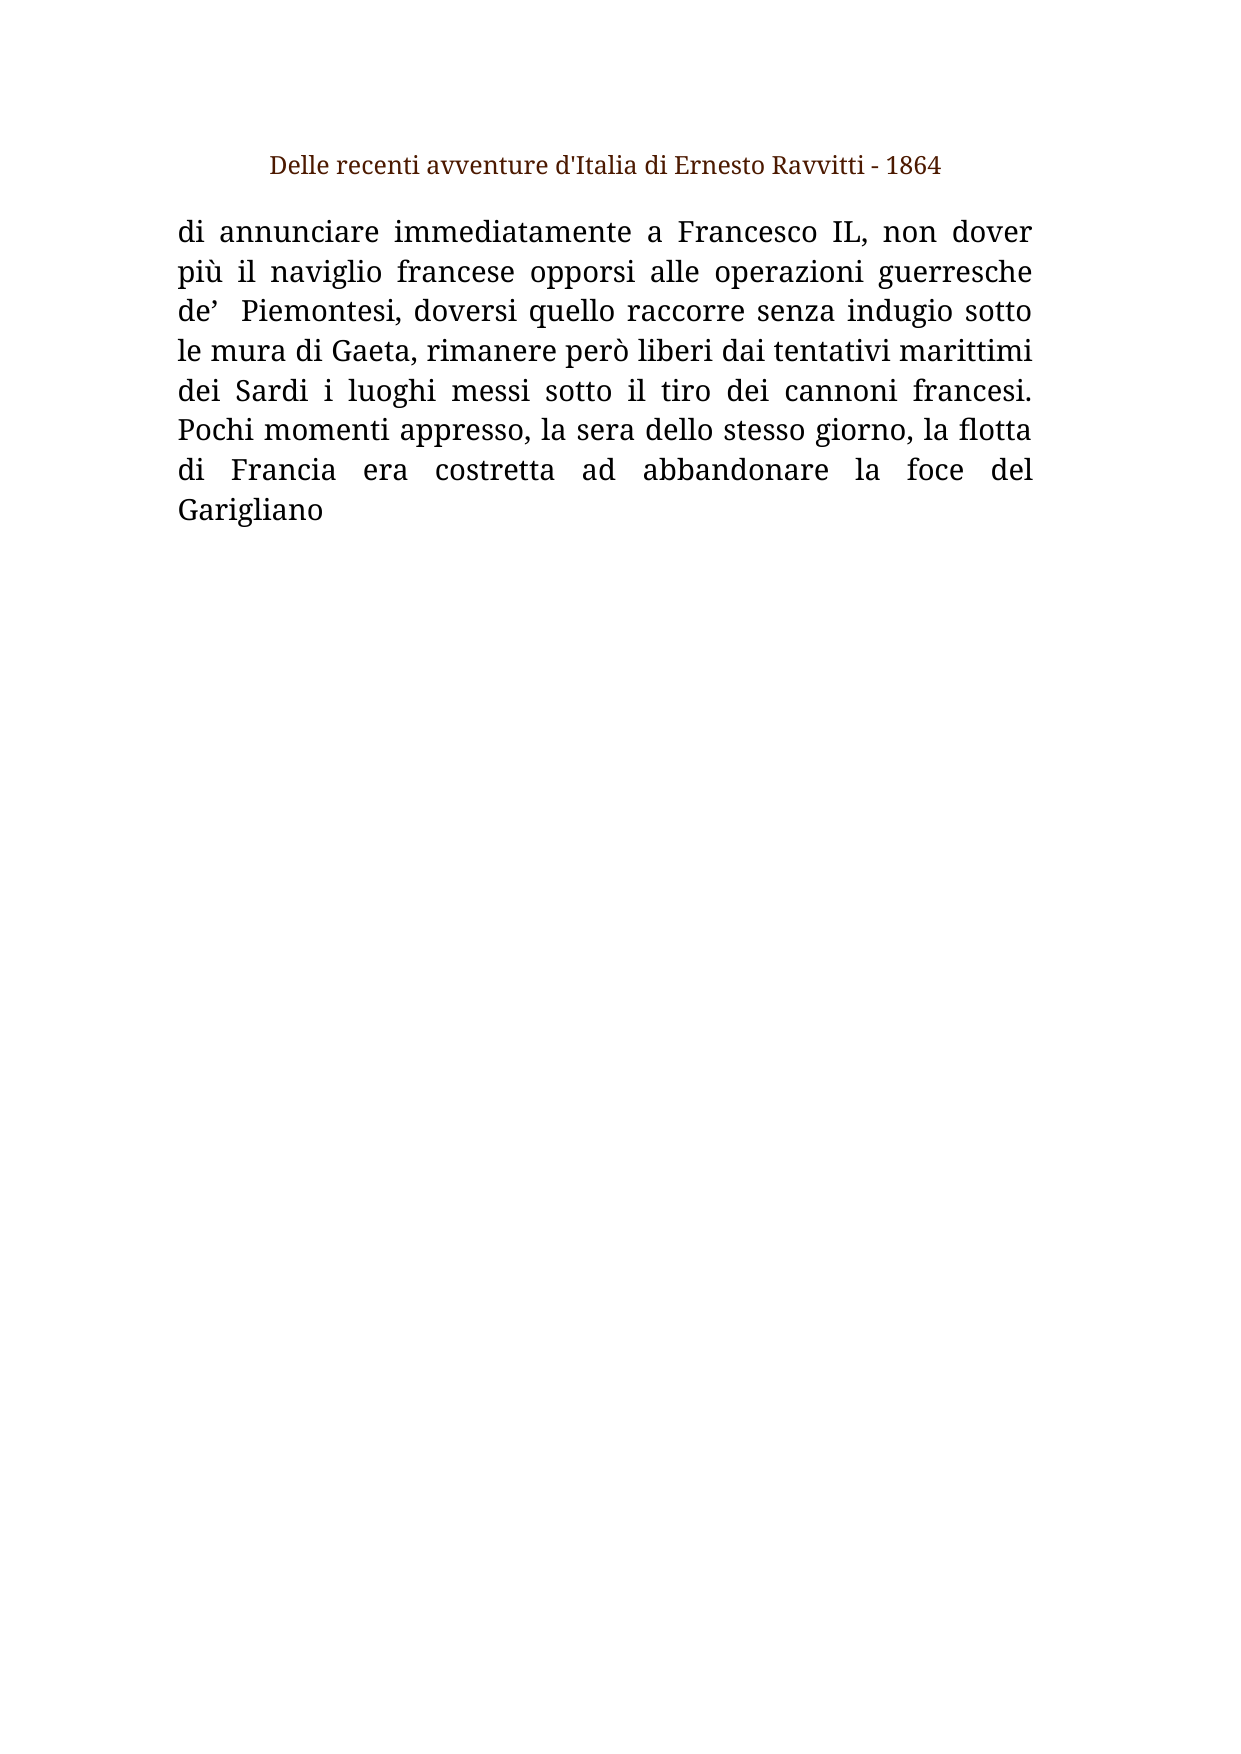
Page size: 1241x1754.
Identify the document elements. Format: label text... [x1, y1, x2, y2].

text di annunciare immediatamente a Francesco IL, non dover più il naviglio francese opporsi alle operazioni guerresche de’ Piemontesi, doversi quello raccorre senza indugio sotto le mura di Gaeta, rimanere però liberi dai tentativi marittimi dei Sardi i luoghi messi sotto il tiro dei cannoni francesi. Pochi momenti appresso, la sera dello stesso giorno, la flotta di Francia era costretta ad abbandonare la foce del Garigliano [177, 211, 1033, 529]
